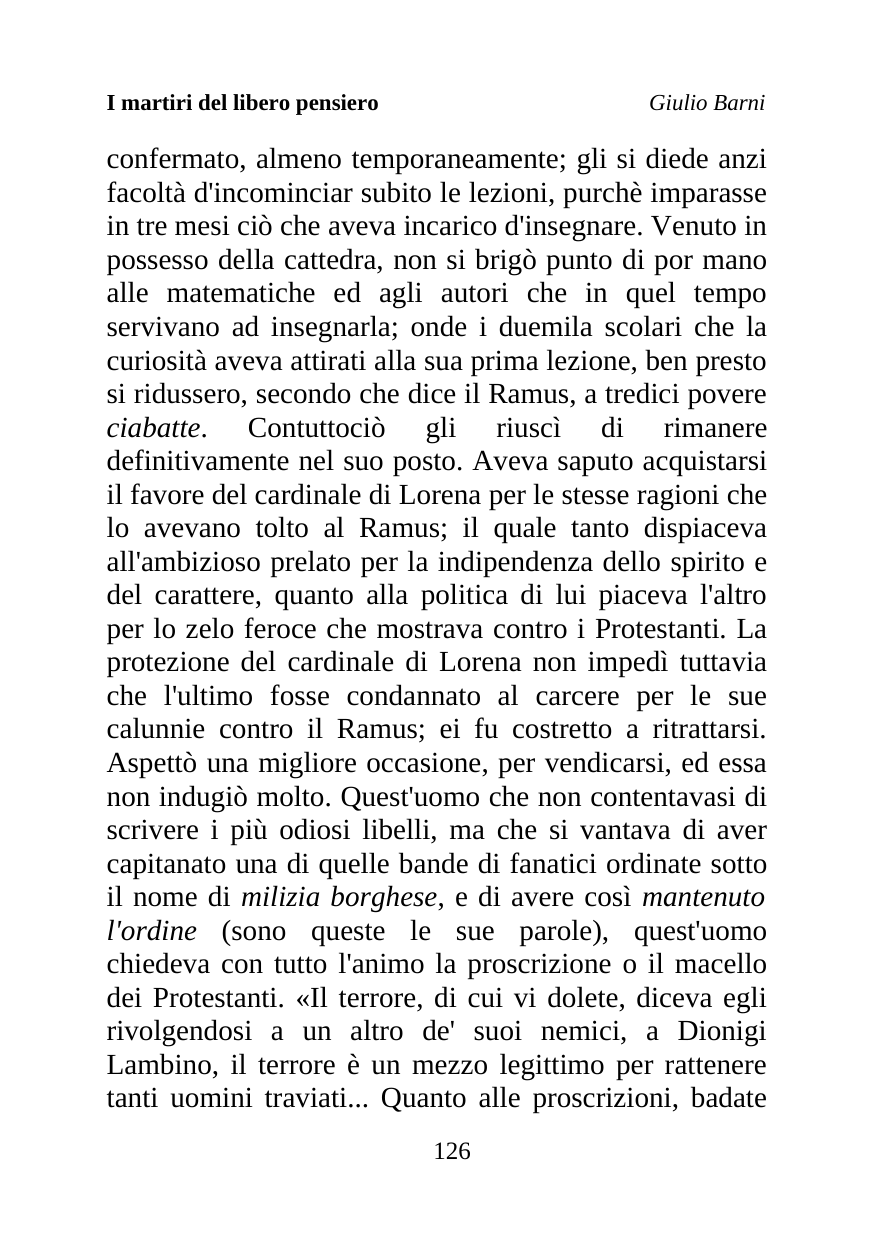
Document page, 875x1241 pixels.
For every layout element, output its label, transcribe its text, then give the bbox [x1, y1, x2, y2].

text confermato, almeno temporaneamente; gli si diede anzi facoltà d'incominciar subito le lezioni, purchè imparasse in tre mesi ciò che aveva incarico d'insegnare. Venuto in possesso della cattedra, non si brigò punto di por mano alle matematiche ed agli autori che in quel tempo servivano ad insegnarla; onde i duemila scolari che la curiosità aveva attirati alla sua prima lezione, ben presto si ridussero, secondo che dice il Ramus, a tredici povere ciabatte. Contuttociò gli riuscì di rimanere definitivamente nel suo posto. Aveva saputo acquistarsi il favore del cardinale di Lorena per le stesse ragioni che lo avevano tolto al Ramus; il quale tanto dispiaceva all'ambizioso prelato per la indipendenza dello spirito e del carattere, quanto alla politica di lui piaceva l'altro per lo zelo feroce che mostrava contro i Protestanti. La protezione del cardinale di Lorena non impedì tuttavia che l'ultimo fosse condannato al carcere per le sue calunnie contro il Ramus; ei fu costretto a ritrattarsi. Aspettò una migliore occasione, per vendicarsi, ed essa non indugiò molto. Quest'uomo che non contentavasi di scrivere i più odiosi libelli, ma che si vantava di aver capitanato una di quelle bande di fanatici ordinate sotto il nome di milizia borghese, e di avere così mantenuto l'ordine (sono queste le sue parole), quest'uomo chiedeva con tutto l'animo la proscrizione o il macello dei Protestanti. «Il terrore, di cui vi dolete, diceva egli rivolgendosi a un altro de' suoi nemici, a Dionigi Lambino, il terrore è un mezzo legittimo per rattenere tanti uomini traviati... Quanto alle proscrizioni, badate [106, 141, 768, 1114]
